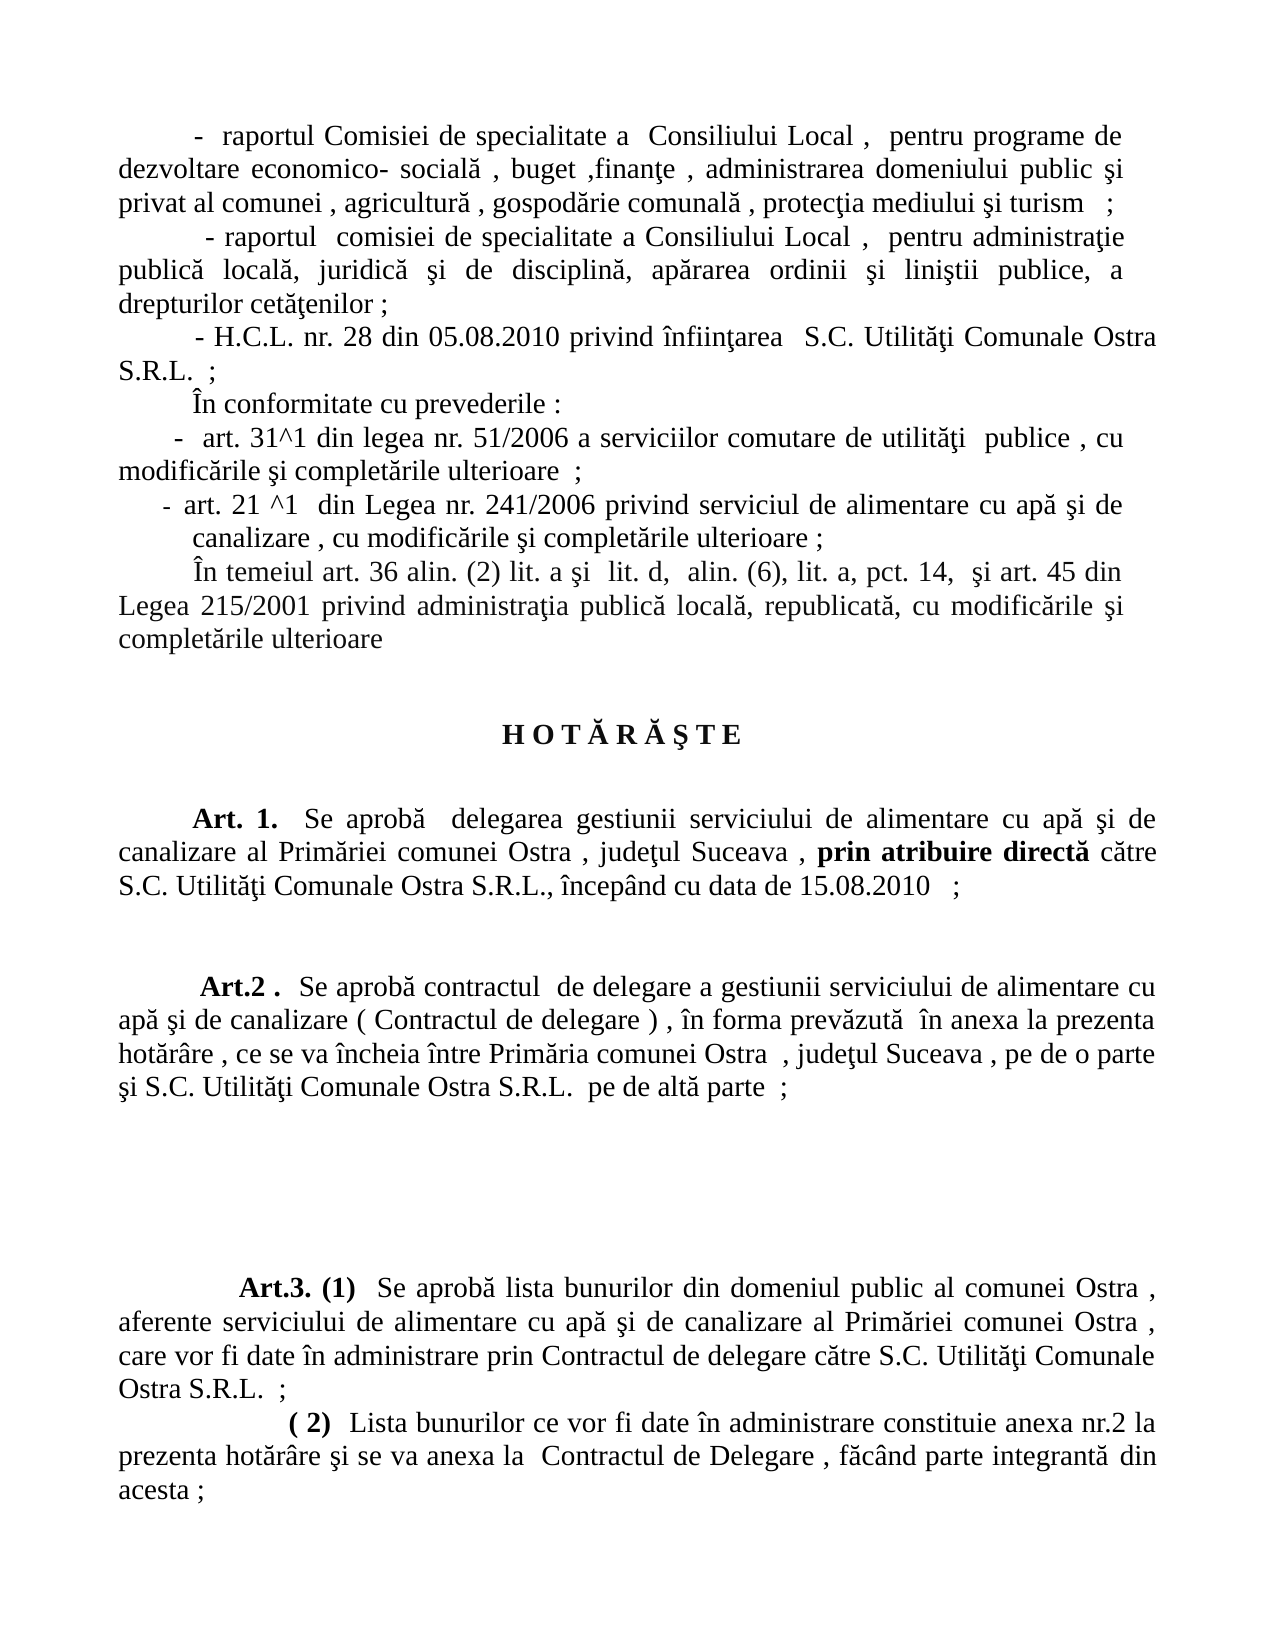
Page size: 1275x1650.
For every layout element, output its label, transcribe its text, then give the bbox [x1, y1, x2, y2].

text Art.3. (1) Se aprobă lista bunurilor din domeniul public al comunei Ostra , aferente serviciului de alimentare cu apă şi de canalizare al Primăriei comunei Ostra , care vor fi date în administrare prin Contractul de delegare către S.C. Utilităţi Comunale Ostra S.R.L. ; [118, 1271, 1157, 1405]
text În conformitate cu prevederile : [118, 386, 1125, 420]
text - raportul Comisiei de specialitate a Consiliului Local , pentru programe de dezvoltare economico- socială , buget ,finanţe , administrarea domeniului public şi privat al comunei , agricultură , gospodărie comunală , protecţia mediului şi turism ; [118, 118, 1125, 219]
text ( 2) Lista bunurilor ce vor fi date în administrare constituie anexa nr.2 la prezenta hotărâre şi se va anexa la Contractul de Delegare , făcând parte integrantă din acesta ; [118, 1405, 1157, 1505]
text Art.2 . Se aprobă contractul de delegare a gestiunii serviciului de alimentare cu apă şi de canalizare ( Contractul de delegare ) , în forma prevăzută în anexa la prezenta hotărâre , ce se va încheia între Primăria comunei Ostra , judeţul Suceava , pe de o parte şi S.C. Utilităţi Comunale Ostra S.R.L. pe de altă parte ; [118, 969, 1157, 1103]
list art. 21 ^1 din Legea nr. 241/2006 privind serviciul de alimentare cu apă şi de canalizare , cu modificările şi completările ulterioare ; [162, 487, 1125, 554]
text H O T Ă R Ă Ş T E [118, 717, 1125, 751]
text - art. 31^1 din legea nr. 51/2006 a serviciilor comutare de utilităţi publice , cu modificările şi completările ulterioare ; [118, 420, 1125, 487]
text - H.C.L. nr. 28 din 05.08.2010 privind înfiinţarea S.C. Utilităţi Comunale Ostra S.R.L. ; [118, 319, 1157, 386]
text Art. 1. Se aprobă delegarea gestiunii serviciului de alimentare cu apă şi de canalizare al Primăriei comunei Ostra , judeţul Suceava , prin atribuire directă către S.C. Utilităţi Comunale Ostra S.R.L., începând cu data de 15.08.2010 ; [118, 801, 1157, 902]
text - raportul comisiei de specialitate a Consiliului Local , pentru administraţie publică locală, juridică şi de disciplină, apărarea ordinii şi liniştii publice, a drepturilor cetăţenilor ; [118, 219, 1125, 319]
text În temeiul art. 36 alin. (2) lit. a şi lit. d, alin. (6), lit. a, pct. 14, şi art. 45 din Legea 215/2001 privind administraţia publică locală, republicată, cu modificările şi completările ulterioare [118, 554, 1125, 655]
